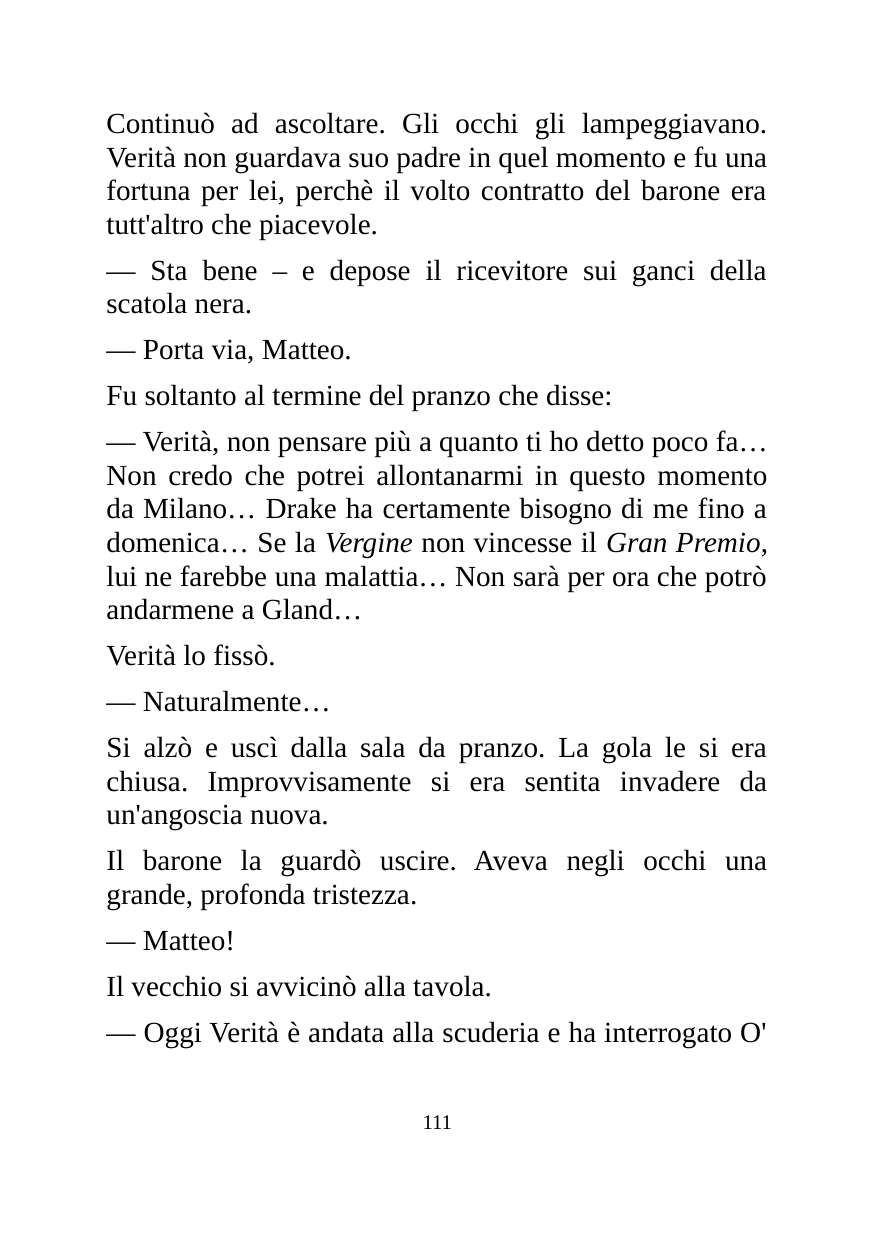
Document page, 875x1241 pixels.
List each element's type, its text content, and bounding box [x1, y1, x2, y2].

text Si alzò e uscì dalla sala da pranzo. La gola le si era chiusa. Improvvisamente si era sentita invadere da un'angoscia nuova. [106, 730, 768, 831]
text Il vecchio si avvicinò alla tavola. [106, 969, 768, 1003]
text — Oggi Verità è andata alla scuderia e ha interrogato O' [106, 1015, 768, 1049]
text — Verità, non pensare più a quanto ti ho detto poco fa… Non credo che potrei allontanarmi in questo momento da Milano… Drake ha certamente bisogno di me fino a domenica… Se la Vergine non vincesse il Gran Premio, lui ne farebbe una malattia… Non sarà per ora che potrò andarmene a Gland… [106, 424, 768, 626]
text — Sta bene – e depose il ricevitore sui ganci della scatola nera. [106, 253, 768, 320]
text — Matteo! [106, 923, 768, 957]
text Continuò ad ascoltare. Gli occhi gli lampeggiavano. Verità non guardava suo padre in quel momento e fu una fortuna per lei, perchè il volto contratto del barone era tutt'altro che piacevole. [106, 106, 768, 240]
text — Porta via, Matteo. [106, 332, 768, 366]
text Il barone la guardò uscire. Aveva negli occhi una grande, profonda tristezza. [106, 843, 768, 911]
text Fu soltanto al termine del pranzo che disse: [106, 378, 768, 412]
text — Naturalmente… [106, 684, 768, 718]
text Verità lo fissò. [106, 638, 768, 672]
